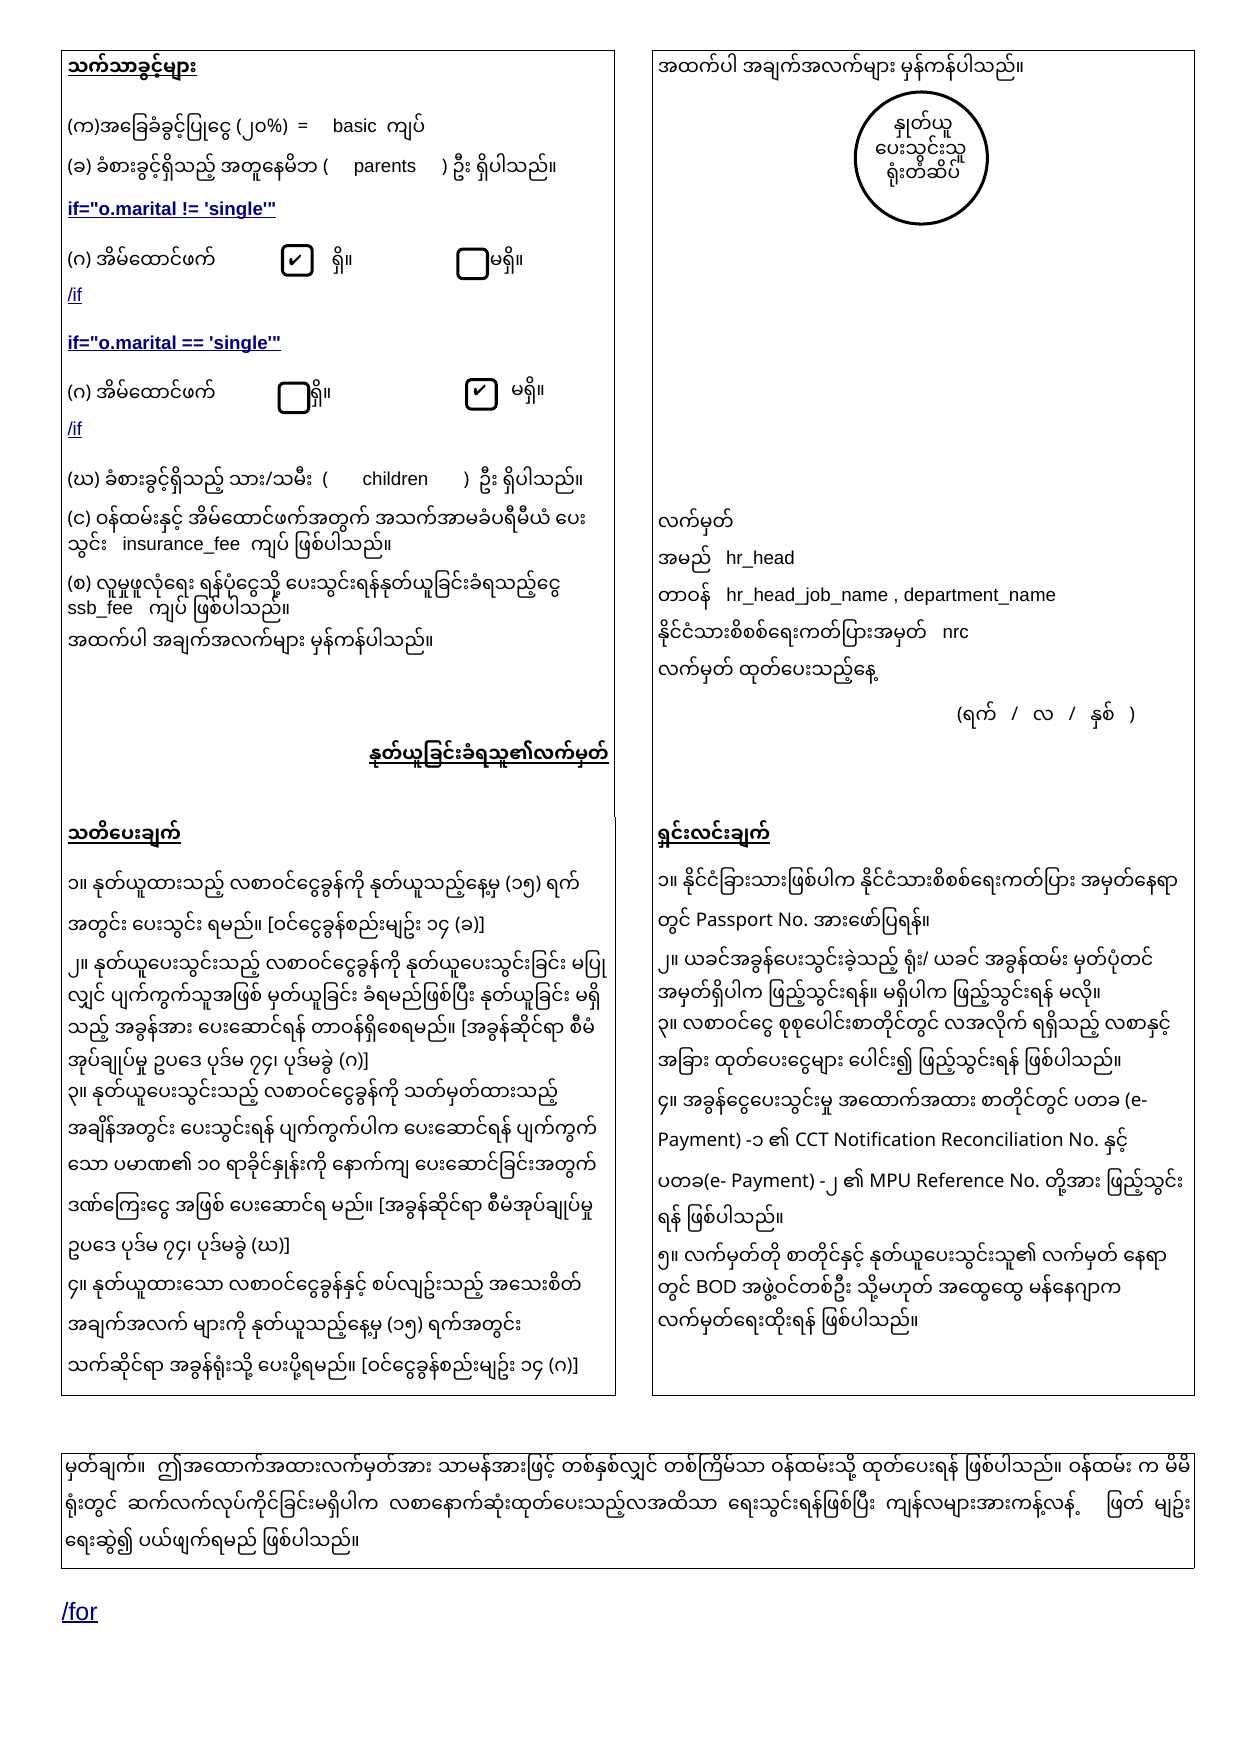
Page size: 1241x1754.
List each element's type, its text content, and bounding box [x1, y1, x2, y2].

table_cell [615, 192, 652, 239]
table_cell (င) ဝန်ထမ်းနှင့် အိမ်ထောင်ဖက်အတွက် အသက်အာမခံပရီမီယံ ပေးသွင်း insurance_fee ကျပ် ဖြစ်ပါသည်။ [62, 499, 614, 563]
table_header မှတ်ချက်။ ဤအထောက်အထားလက်မှတ်အား သာမန်အားဖြင့် တစ်နှစ်လျှင် တစ်ကြိမ်သာ ဝန်ထမ်းသို့ ထုတ်‌ပေးရန် ဖြစ်ပါသည်။ ဝန်ထမ်း က မိမိရုံးတွင် ဆက်လက်လုပ်ကိုင်ခြင်းမရှိပါက လစာနောက်ဆုံးထုတ်ပေးသည့်လအထိသာ ရေးသွင်းရန်ဖြစ်ပြီး ကျန်လများအားကန့်လန့် ဖြတ် မျဥ်းရေးဆွဲ၍ ပယ်ဖျက်ရမည် ဖြစ်ပါသည်။ [62, 1454, 1194, 1568]
table_cell [653, 373, 1194, 412]
table_cell [653, 239, 1194, 278]
text /for [61, 1597, 1194, 1625]
table_cell [615, 373, 652, 412]
table_cell if="o.marital != 'single'" [62, 192, 614, 239]
table_cell [653, 737, 1194, 777]
table_cell (ဂ) အိမ်ထောင်ဖက် [62, 373, 246, 412]
table_cell [615, 239, 652, 278]
table_cell /if [62, 279, 614, 326]
table_cell နုတ်ယူခြင်းခံရသူ၏လက်မှတ် [62, 737, 614, 777]
table_cell [615, 326, 652, 373]
table_cell [615, 737, 652, 777]
table_cell [653, 326, 1194, 373]
table_cell (က)အခြေခံခွင့်ပြုငွေ (၂၀%) = basic ကျပ် [62, 107, 614, 146]
table_cell [62, 695, 614, 737]
table_cell [653, 460, 1194, 499]
table_cell နှုတ်ယူ ပေးသွင်းသူ ရုံးတံဆိပ် [857, 107, 985, 192]
table_cell [615, 499, 652, 563]
table_cell [653, 107, 876, 192]
table_header [615, 50, 652, 107]
table_cell [615, 146, 652, 192]
table_cell [615, 624, 652, 695]
table_cell [615, 107, 652, 146]
table_cell မရှိ။ [430, 239, 614, 278]
table_cell [615, 413, 652, 460]
table_cell [615, 460, 652, 499]
table_cell [653, 192, 1194, 239]
table_cell လက်မှတ် အမည် hr_head တာဝန် hr_head_job_name , department_name နိုင်ငံသားစိစစ်ရေးကတ်ပြားအမှတ် nrc လက်မှတ် ထုတ်ပေးသည့်‌နေ့ [653, 499, 1194, 695]
table_cell [615, 777, 652, 817]
table_cell if="o.marital == 'single'" [62, 326, 614, 373]
table_cell [615, 695, 652, 737]
table_cell [615, 279, 652, 326]
table_cell ၁။ နုတ်ယူထားသည့် လစာဝင်ငွေခွန်ကို နုတ်ယူသည့်နေ့မှ (၁၅) ရက်အတွင်း ပေးသွင်း ရမည်။ [ဝင်ငွေခွန်စည်းမျဥ်း ၁၄ (ခ)] ၂။ နုတ်ယူ‌ပေးသွင်းသည့် လစာဝင်ငွေခွန်ကို နုတ်ယူ‌ပေးသွင်းခြင်း မပြုလျှင် ပျက်ကွက်သူအဖြစ် မှတ်ယူခြင်း ခံရမည်ဖြစ်ပြီး နုတ်ယူခြင်း မရှိသည့် အခွန်အား ပေးဆောင်ရန် တာဝန်ရှိစေရမည်။ [အခွန်ဆိုင်ရာ စီမံအုပ်ချုပ်မှု ဥပဒေ ပုဒ်မ ၇၄၊ ပုဒ်မခွဲ (ဂ)] ၃။ နုတ်ယူပေးသွင်းသည့် လစာဝင်‌ငွေခွန်ကို သတ်မှတ်ထားသည့် အချိန်အတွင်း ပေးသွင်းရန် ပျက်ကွက်ပါက ပေးဆောင်ရန် ပျက်ကွက်သော ပမာဏ၏ ၁၀ ရာခိုင်နှုန်းကို နောက်ကျ ပေးဆောင်ခြင်းအတွက် ဒဏ်ကြေးငွေ အဖြစ် ပေးဆောင်ရ မည်။ [အခွန်ဆိုင်ရာ စီမံအုပ်ချုပ်မှု ဥပဒေ ပုဒ်မ ၇၄၊ ပုဒ်မခွဲ (ဃ)] ၄။ နုတ်ယူထားသော လစာဝင်ငွေခွန်နှင့် စပ်လျဥ်းသည့် အသေးစိတ် အချက်အလက် များကို နုတ်ယူသည့်နေ့မှ (၁၅) ရက်အတွင်း သက်ဆိုင်ရာ အခွန်ရုံးသို့ ပေးပို့ရမည်။ [ဝင်ငွေခွန်စည်းမျဥ်း ၁၄ (ဂ)] [62, 864, 615, 1395]
table_cell [615, 564, 652, 624]
table_header အထက်ပါ အချက်အလက်များ မှန်ကန်ပါသည်။ [653, 51, 1194, 107]
table_cell မရှိ။ [430, 373, 614, 412]
table_cell [62, 777, 614, 817]
table_cell [653, 279, 1194, 326]
table_header သတိပေးချက် [62, 817, 615, 864]
table_cell [653, 777, 1194, 817]
table_cell အထက်ပါ အချက်အလက်များ မှန်ကန်ပါသည်။ [62, 624, 614, 695]
table_cell (စ) လူမှုဖူလုံရေး ရန်ပုံငွေသို့ ပေးသွင်းရန်နုတ်ယူခြင်းခံရသည့်ငွေ ssb_fee ကျပ် ဖြစ်ပါသည်။ [62, 564, 614, 624]
table_cell (ဃ) ခံစားခွင့်ရှိသည့် သား/သမီး ( children ) ဦး ရှိပါသည်။ [62, 460, 614, 499]
table_cell /if [62, 413, 614, 460]
table_cell [967, 107, 1194, 192]
table_cell [868, 192, 975, 222]
table_cell (ရက် / လ / နှစ် ) [653, 695, 1194, 737]
table_cell ရှိ။ [246, 373, 430, 412]
table_header သက်သာခွင့်များ [62, 51, 614, 107]
table_cell [653, 413, 1194, 460]
table_header [616, 817, 652, 864]
table_cell [616, 864, 652, 1395]
table_header ရှင်းလင်းချက် [653, 817, 1194, 864]
table_cell (ဂ) အိမ်ထောင်ဖက် [62, 239, 246, 278]
table_cell ရှိ။ [246, 239, 430, 278]
table_cell ၁။ နိုင်ငံခြားသားဖြစ်ပါက နိုင်ငံသားစိစစ်ရေးကတ်ပြား အမှတ်နေရာတွင် Passport No. အားဖော်ပြရန်။ ၂။ ယခင်အခွန်ပေးသွင်းခဲ့သည့် ရုံး/ ယခင် အခွန်ထမ်း မှတ်ပုံတင်အမှတ်ရှိပါက ဖြည့်သွင်းရန်။ မရှိပါက ဖြည့်သွင်းရန် မလို။ ၃။ လစာဝင်ငွေ စုစုပေါင်းစာတိုင်တွင် လအလိုက် ရရှိသည့် လစာနှင့် အခြား ထုတ်ပေးငွေများ ပေါင်း၍ ဖြည့်သွင်းရန် ဖြစ်ပါသည်။ ၄။ အခွန်ငွေပေးသွင်းမှု အထောက်အထား စာတိုင်တွင် ပတခ (e- Payment) -၁ ၏ CCT Notification Reconciliation No. နှင့် ပတခ(e- Payment) -၂ ၏ MPU Reference No. တို့အား ဖြည့်သွင်းရန် ဖြစ်ပါသည်။ ၅။ လက်မှတ်တို စာတိုင်နှင့် နုတ်ယူပေးသွင်းသူ၏ လက်မှတ် နေရာတွင် BOD အဖွဲ့ဝင်တစ်ဦး သို့မဟုတ် အထွေထွေ မန်နေဂျာက လက်မှတ်ရေးထိုးရန် ဖြစ်ပါသည်။ [653, 864, 1194, 1395]
table_cell (ခ) ခံစားခွင့်ရှိသည့် အတူနေမိဘ ( parents ) ဦး ရှိပါသည်။ [62, 146, 614, 192]
